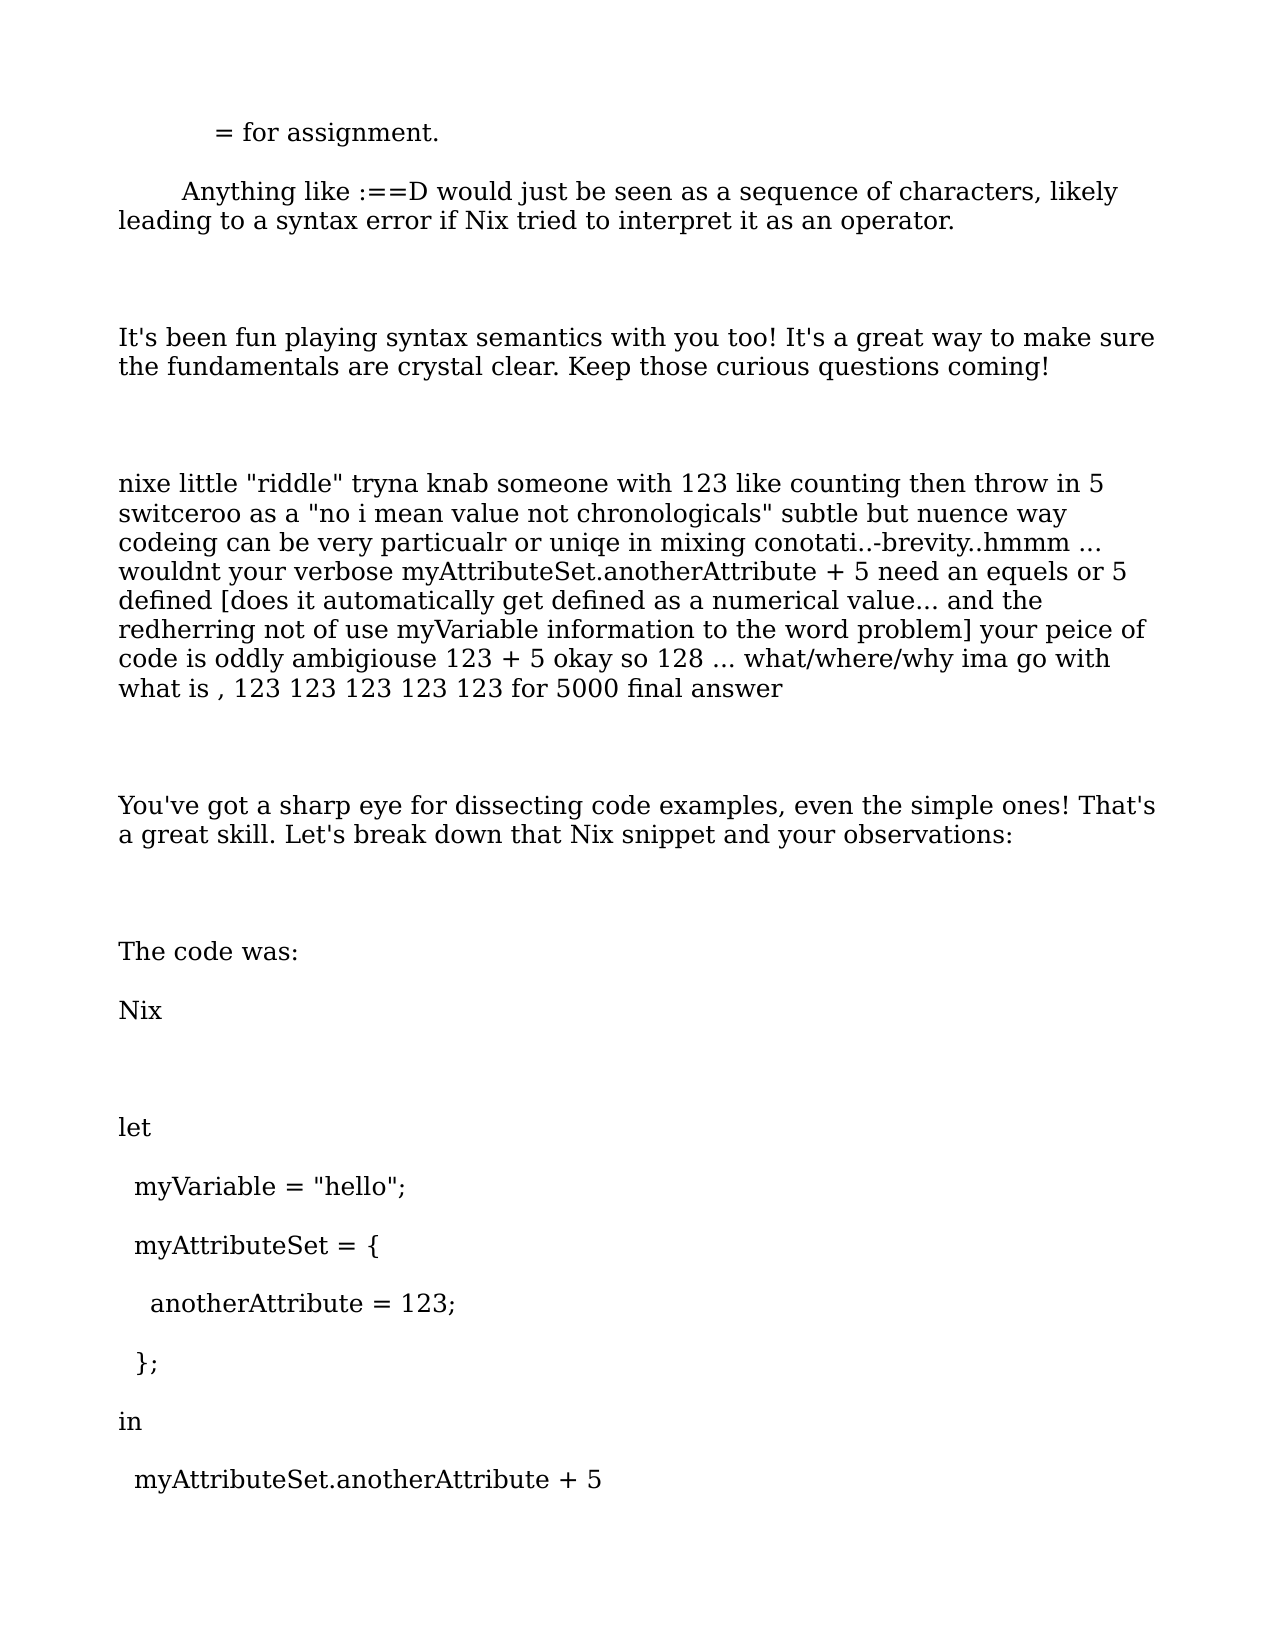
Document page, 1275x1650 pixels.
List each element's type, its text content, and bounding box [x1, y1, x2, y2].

text }; [118, 1348, 1157, 1377]
text nixe little "riddle" tryna knab someone with 123 like counting then throw in 5 switceroo as a "no i mean value not chronologicals" subtle but nuence way codeing can be very particualr or uniqe in mixing conotati..-brevity..hmmm ... wouldnt your verbose myAttributeSet.anotherAttribute + 5 need an equels or 5 defined [does it automatically get defined as a numerical value... and the redherring not of use myVariable information to the word problem] your peice of code is oddly ambigiouse 123 + 5 okay so 128 ... what/where/why ima go with what is , 123 123 123 123 123 for 5000 final answer [118, 470, 1157, 703]
text Nix [118, 996, 1157, 1025]
text Anything like :==D would just be seen as a sequence of characters, likely leading to a syntax error if Nix tried to interpret it as an operator. [118, 177, 1157, 235]
text The code was: [118, 938, 1157, 967]
text anotherAttribute = 123; [118, 1289, 1157, 1319]
text = for assignment. [118, 118, 1157, 147]
text in [118, 1407, 1157, 1436]
text let [118, 1113, 1157, 1143]
text myAttributeSet.anotherAttribute + 5 [118, 1465, 1157, 1494]
text myAttributeSet = { [118, 1231, 1157, 1260]
text myVariable = "hello"; [118, 1172, 1157, 1201]
text It's been fun playing syntax semantics with you too! It's a great way to make sure the fundamentals are crystal clear. Keep those curious questions coming! [118, 323, 1157, 382]
text You've got a sharp eye for dissecting code examples, even the simple ones! That's a great skill. Let's break down that Nix snippet and your observations: [118, 791, 1157, 849]
